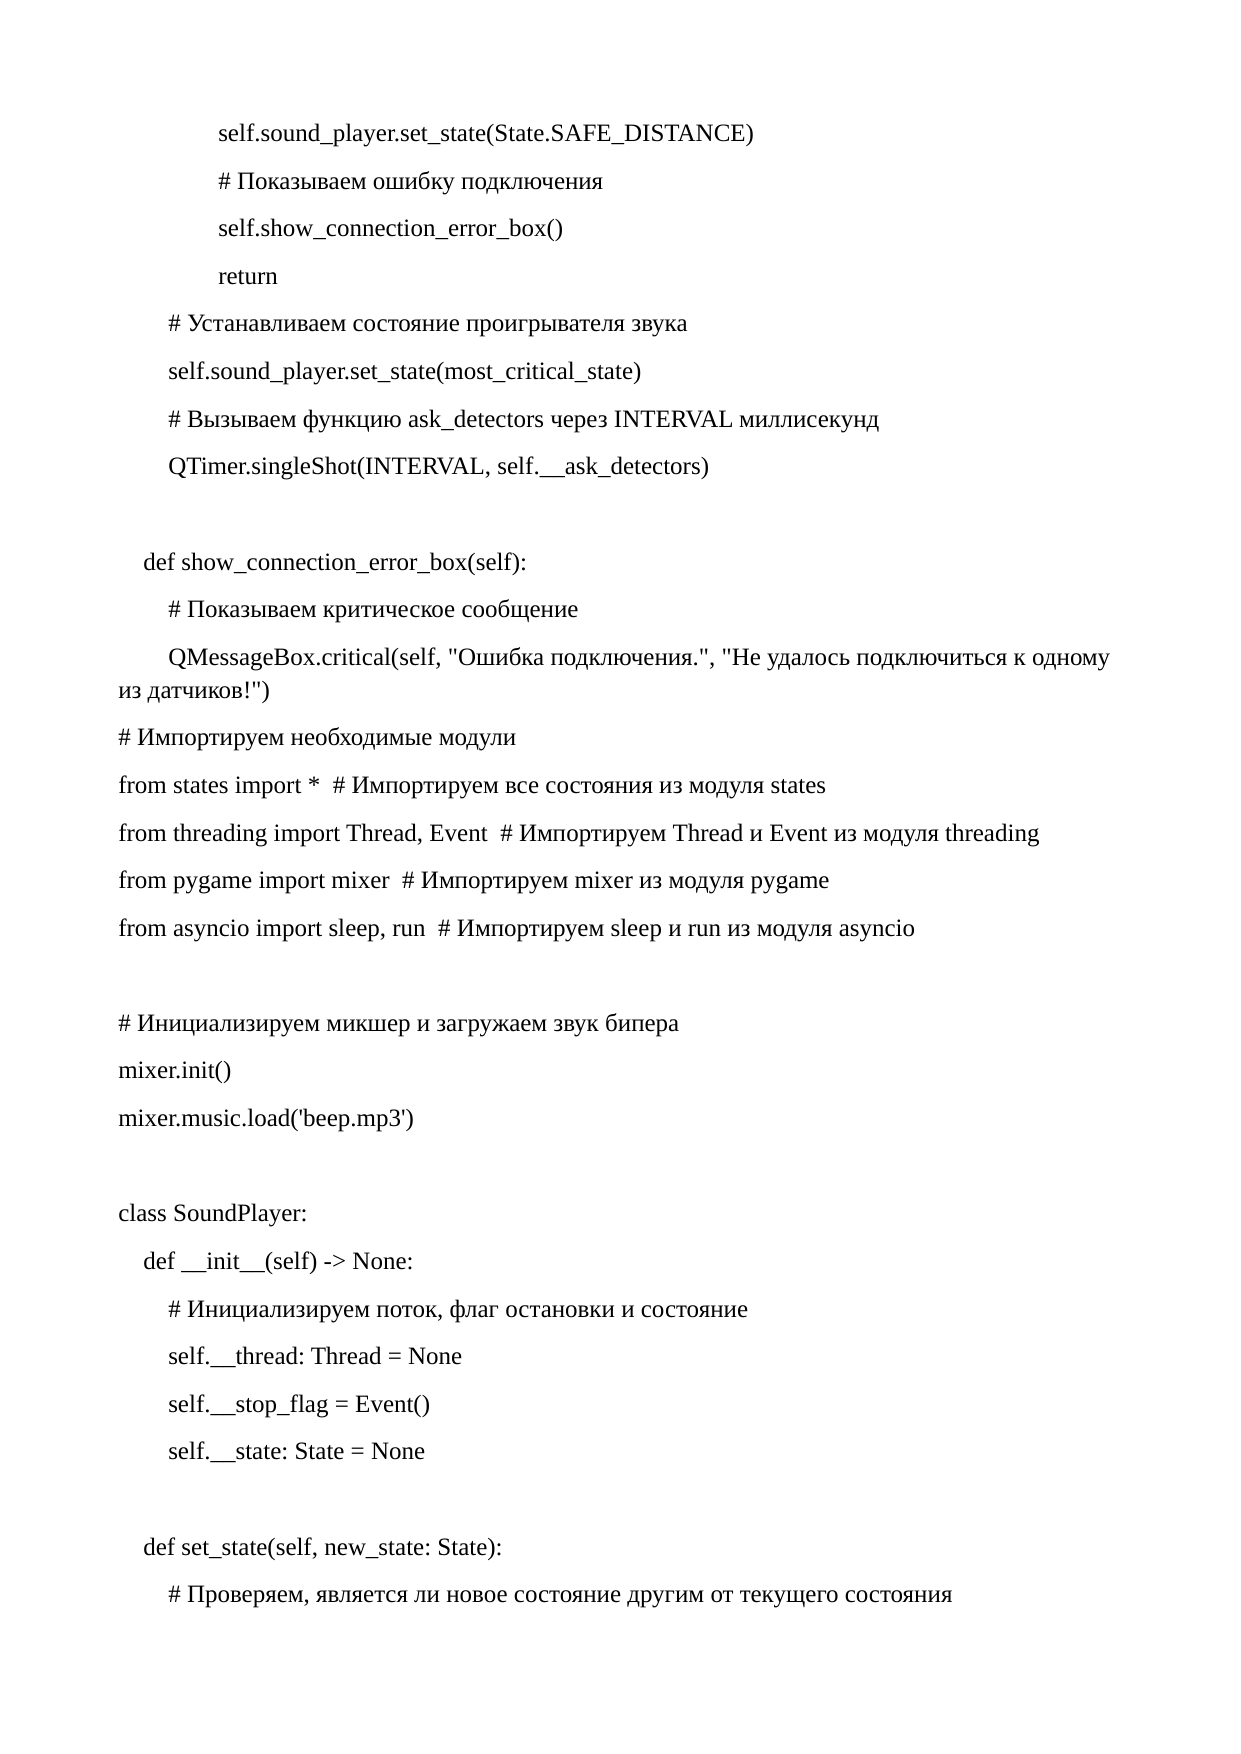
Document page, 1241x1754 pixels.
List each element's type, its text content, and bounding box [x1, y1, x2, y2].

text # Вызываем функцию ask_detectors через INTERVAL миллисекунд [118, 404, 1122, 432]
text from states import * # Импортируем все состояния из модуля states [118, 770, 1122, 799]
text return [118, 261, 1122, 290]
text QTimer.singleShot(INTERVAL, self.__ask_detectors) [118, 451, 1122, 480]
text self.__thread: Thread = None [118, 1341, 1122, 1370]
text # Проверяем, является ли новое состояние другим от текущего состояния [118, 1579, 1122, 1608]
text # Инициализируем микшер и загружаем звук бипера [118, 1008, 1122, 1037]
text from pygame import mixer # Импортируем mixer из модуля pygame [118, 865, 1122, 894]
text mixer.music.load('beep.mp3') [118, 1103, 1122, 1132]
text # Показываем ошибку подключения [118, 166, 1122, 194]
text self.sound_player.set_state(most_critical_state) [118, 356, 1122, 385]
text class SoundPlayer: [118, 1198, 1122, 1227]
text from threading import Thread, Event # Импортируем Thread и Event из модуля threading [118, 818, 1122, 846]
text from asyncio import sleep, run # Импортируем sleep и run из модуля asyncio [118, 913, 1122, 942]
text self.__state: State = None [118, 1436, 1122, 1465]
text def set_state(self, new_state: State): [118, 1532, 1122, 1560]
text def __init__(self) -> None: [118, 1246, 1122, 1275]
text # Импортируем необходимые модули [118, 722, 1122, 751]
text self.sound_player.set_state(State.SAFE_DISTANCE) [118, 118, 1122, 147]
text self.__stop_flag = Event() [118, 1389, 1122, 1418]
text def show_connection_error_box(self): [118, 547, 1122, 575]
text # Устанавливаем состояние проигрывателя звука [118, 308, 1122, 337]
text # Показываем критическое сообщение [118, 594, 1122, 623]
text self.show_connection_error_box() [118, 213, 1122, 242]
text mixer.init() [118, 1056, 1122, 1084]
text # Инициализируем поток, флаг остановки и состояние [118, 1294, 1122, 1322]
text QMessageBox.critical(self, "Ошибка подключения.", "Не удалось подключиться к одному из датчиков!") [118, 642, 1122, 703]
